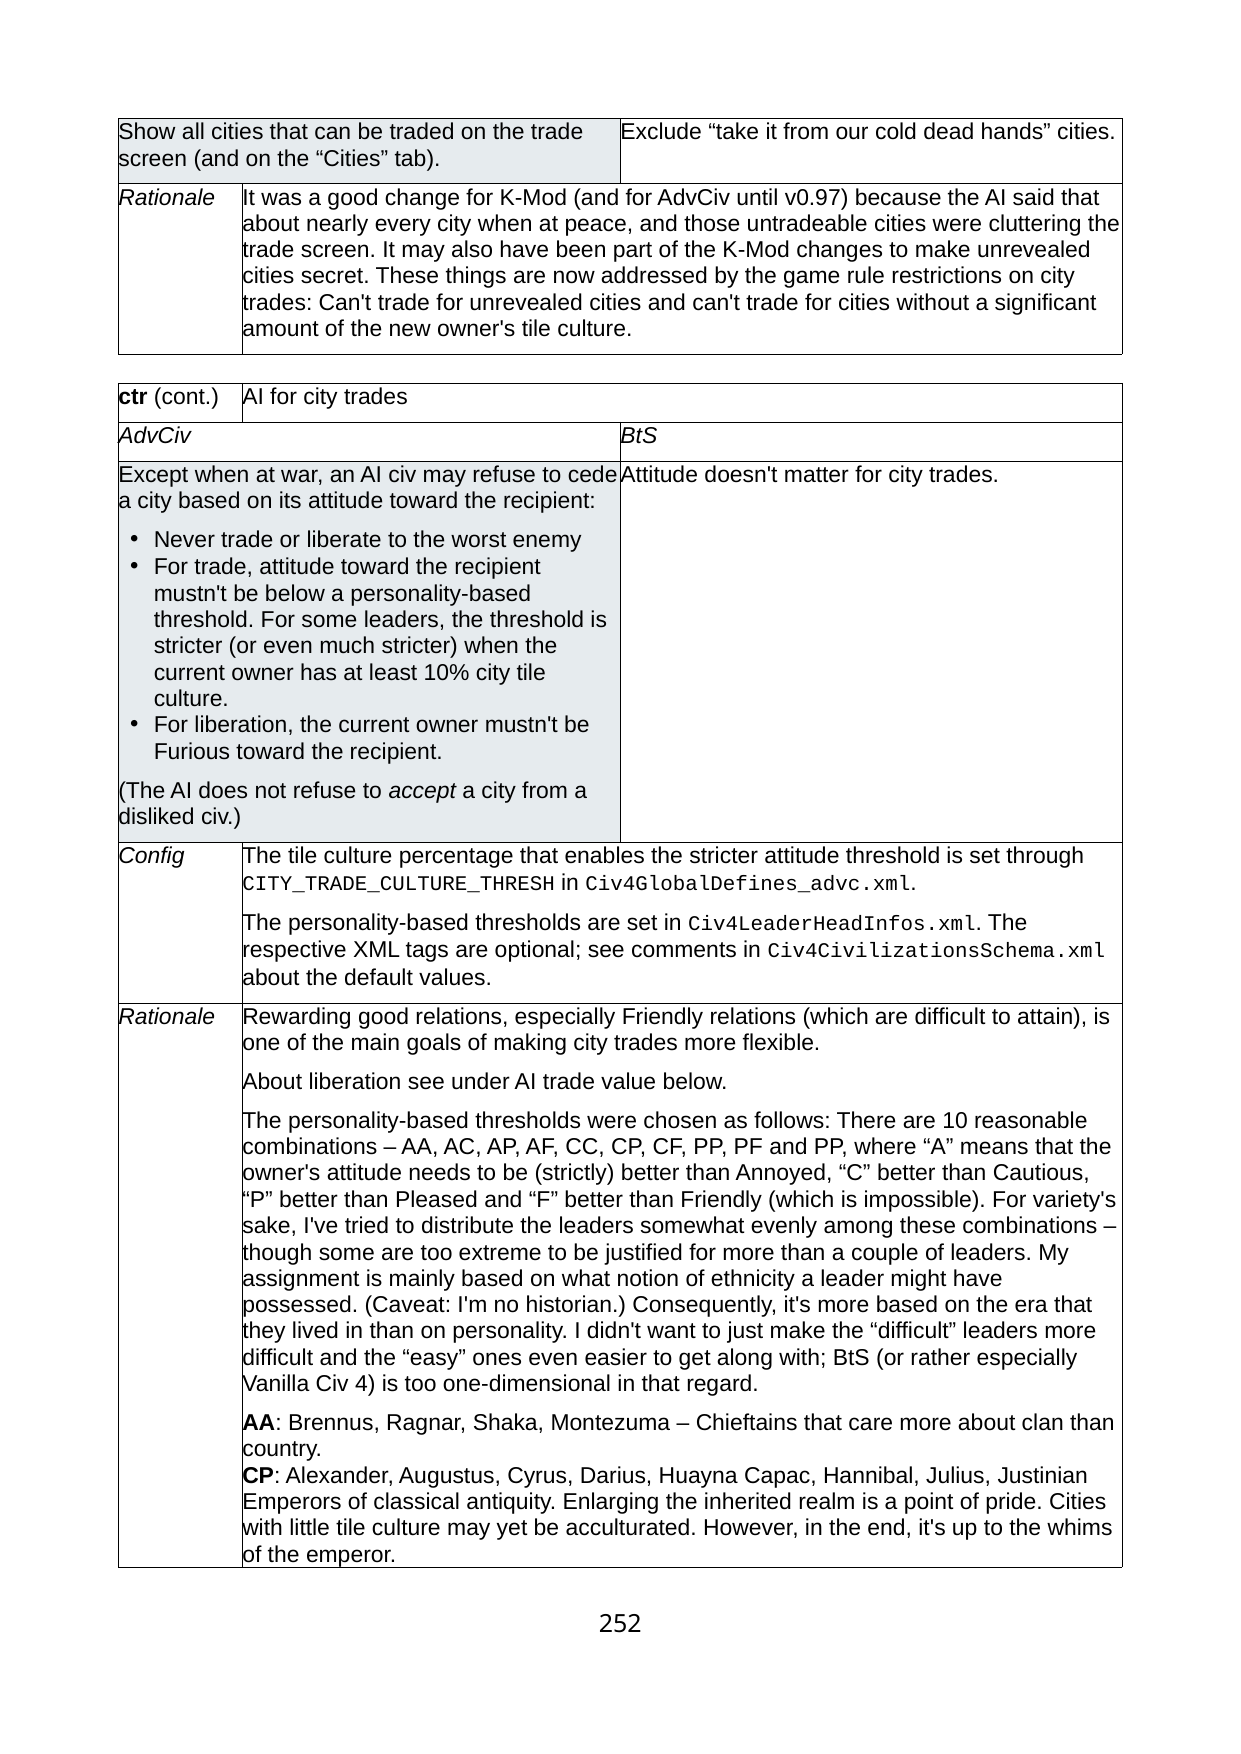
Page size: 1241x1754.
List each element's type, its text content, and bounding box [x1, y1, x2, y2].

table_cell Except when at war, an AI civ may refuse to cede a city based on its attitude toward the recipient: Never trade or liberate to the worst enemy For trade, attitude toward the recipient mustn't be below a personality-based threshold. For some leaders, the threshold is stricter (or even much stricter) when the current owner has at least 10% city tile culture. For liberation, the current owner mustn't be Furious toward the recipient. (The AI does not refuse to accept a city from a disliked civ.) [119, 462, 620, 842]
table_cell AdvCiv [119, 423, 620, 461]
table_cell Attitude doesn't matter for city trades. [621, 462, 1122, 842]
table_cell Config [119, 843, 242, 1003]
table_cell Show all cities that can be traded on the trade screen (and on the “Cities” tab). [119, 119, 620, 183]
table_cell Rewarding good relations, especially Friendly relations (which are difficult to attain), is one of the main goals of making city trades more flexible. About liberation see under AI trade value below. The personality-based thresholds were chosen as follows: There are 10 reasonable combinations – AA, AC, AP, AF, CC, CP, CF, PP, PF and PP, where “A” means that the owner's attitude needs to be (strictly) better than Annoyed, “C” better than Cautious, “P” better than Pleased and “F” better than Friendly (which is impossible). For variety's sake, I've tried to distribute the leaders somewhat evenly among these combinations – though some are too extreme to be justified for more than a couple of leaders. My assignment is mainly based on what notion of ethnicity a leader might have possessed. (Caveat: I'm no historian.) Consequently, it's more based on the era that they lived in than on personality. I didn't want to just make the “difficult” leaders more difficult and the “easy” ones even easier to get along with; BtS (or rather especially Vanilla Civ 4) is too one-dimensional in that regard. AA: Brennus, Ragnar, Shaka, Montezuma – Chieftains that care more about clan than country. CP: Alexander, Augustus, Cyrus, Darius, Huayna Capac, Hannibal, Julius, Justinian Emperors of classical antiquity. Enlarging the inherited realm is a point of pride. Cities with little tile culture may yet be acculturated. However, in the end, it's up to the whims of the emperor. [243, 1004, 1122, 1567]
table_header AI for city trades [243, 384, 1122, 422]
table_cell Rationale [119, 1004, 242, 1567]
table_cell Rationale [119, 184, 242, 354]
table_cell The tile culture percentage that enables the stricter attitude threshold is set through CITY_TRADE_CULTURE_THRESH in Civ4GlobalDefines_advc.xml. The personality-based thresholds are set in Civ4LeaderHeadInfos.xml. The respective XML tags are optional; see comments in Civ4CivilizationsSchema.xml about the default values. [243, 843, 1122, 1003]
table_cell BtS [621, 423, 1122, 461]
table_cell Exclude “take it from our cold dead hands” cities. [621, 119, 1122, 183]
table_cell It was a good change for K-Mod (and for AdvCiv until v0.97) because the AI said that about nearly every city when at peace, and those untradeable cities were cluttering the trade screen. It may also have been part of the K-Mod changes to make unrevealed cities secret. These things are now addressed by the game rule restrictions on city trades: Can't trade for unrevealed cities and can't trade for cities without a significant amount of the new owner's tile culture. [243, 184, 1122, 354]
table_header ctr (cont.) [119, 384, 242, 422]
